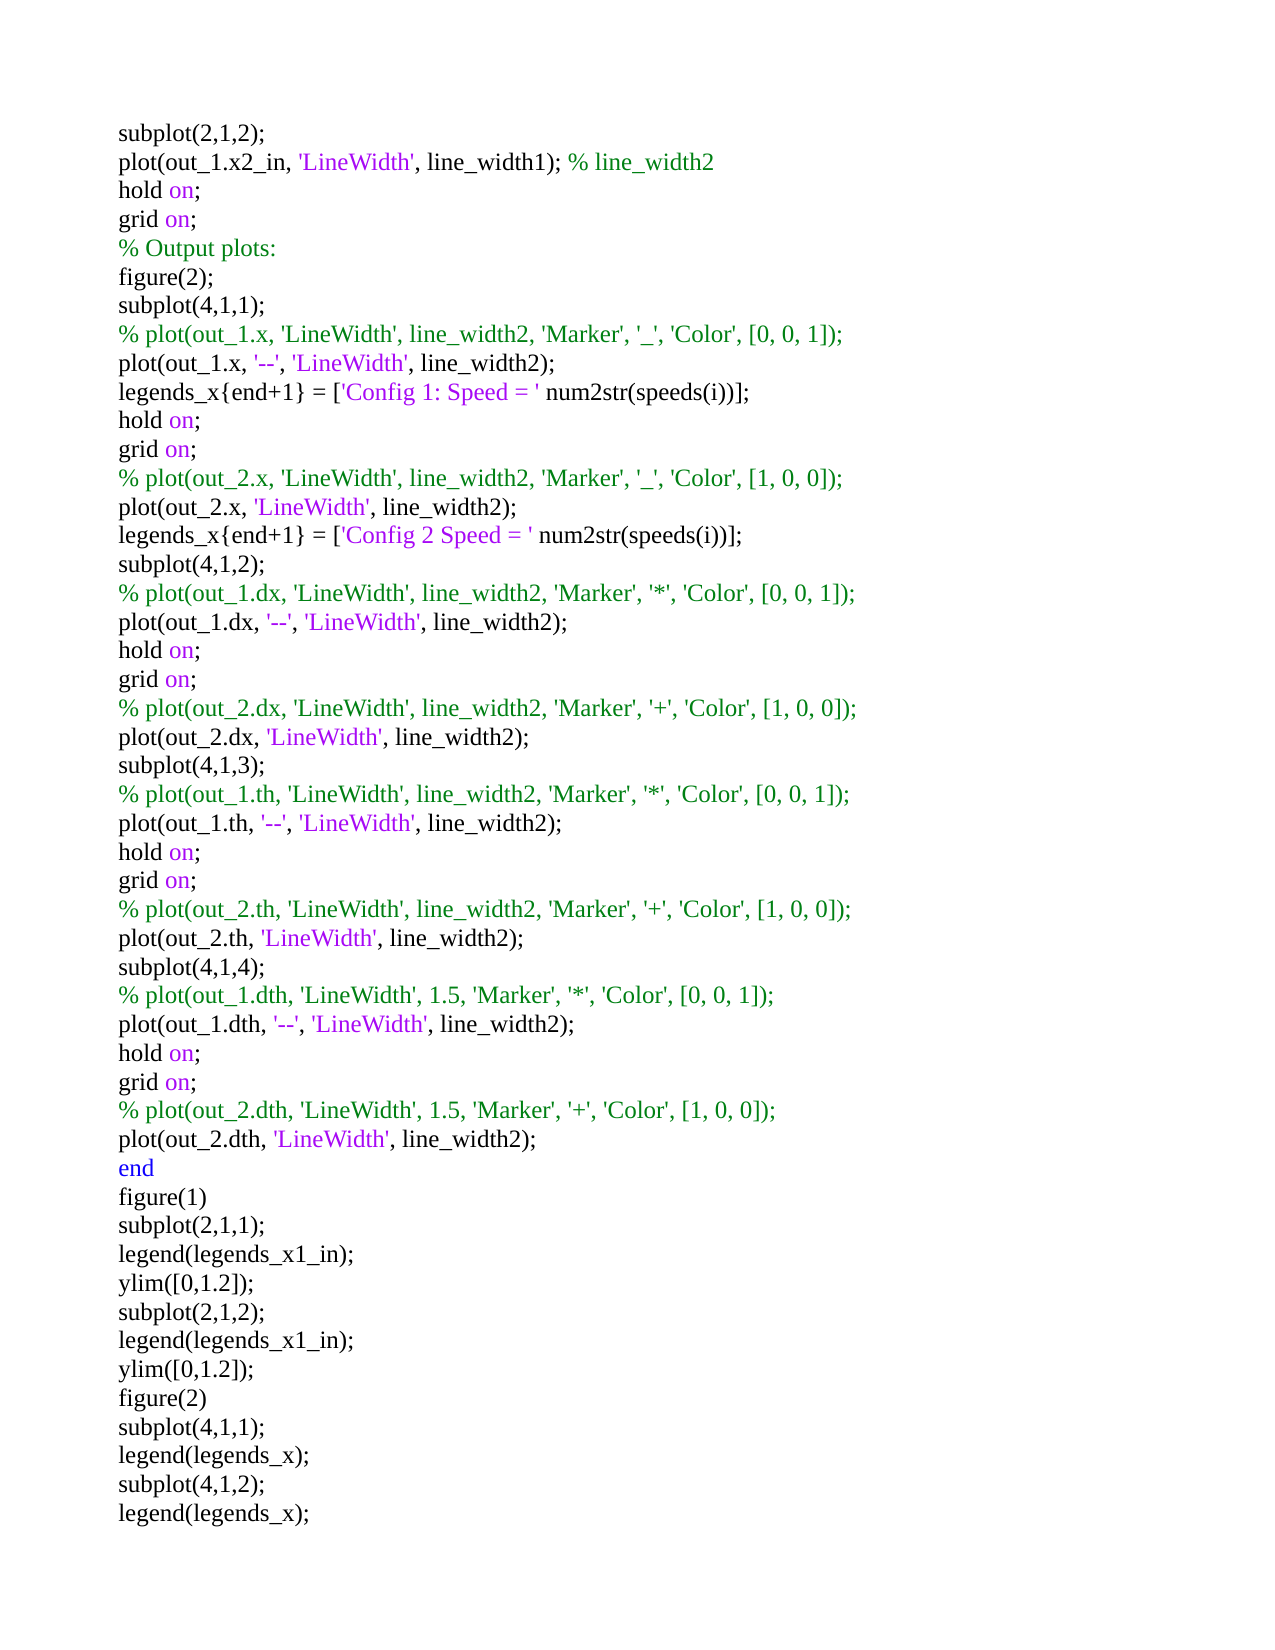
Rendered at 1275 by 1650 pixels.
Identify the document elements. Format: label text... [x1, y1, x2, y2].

text % plot(out_2.dth, 'LineWidth', 1.5, 'Marker', '+', 'Color', [1, 0, 0]); [118, 1096, 1157, 1124]
text subplot(4,1,1); [118, 1412, 1157, 1441]
text legend(legends_x); [118, 1498, 1157, 1527]
text hold on; [118, 636, 1157, 664]
text subplot(2,1,1); [118, 1211, 1157, 1239]
text figure(2); [118, 262, 1157, 291]
text % plot(out_2.th, 'LineWidth', line_width2, 'Marker', '+', 'Color', [1, 0, 0]); [118, 894, 1157, 923]
text plot(out_2.dx, 'LineWidth', line_width2); [118, 722, 1157, 751]
text hold on; [118, 176, 1157, 204]
text hold on; [118, 406, 1157, 434]
text subplot(4,1,1); [118, 291, 1157, 319]
text figure(1) [118, 1182, 1157, 1211]
text subplot(4,1,3); [118, 751, 1157, 779]
text % Output plots: [118, 233, 1157, 262]
text grid on; [118, 866, 1157, 894]
text plot(out_1.dth, '--', 'LineWidth', line_width2); [118, 1009, 1157, 1038]
text plot(out_2.x, 'LineWidth', line_width2); [118, 492, 1157, 521]
text % plot(out_2.dx, 'LineWidth', line_width2, 'Marker', '+', 'Color', [1, 0, 0]); [118, 693, 1157, 722]
text % plot(out_2.x, 'LineWidth', line_width2, 'Marker', '_', 'Color', [1, 0, 0]); [118, 463, 1157, 492]
text plot(out_2.th, 'LineWidth', line_width2); [118, 923, 1157, 952]
text subplot(2,1,2); [118, 118, 1157, 147]
text plot(out_1.dx, '--', 'LineWidth', line_width2); [118, 607, 1157, 636]
text figure(2) [118, 1383, 1157, 1412]
text legends_x{end+1} = ['Config 2 Speed = ' num2str(speeds(i))]; [118, 521, 1157, 549]
text legend(legends_x1_in); [118, 1326, 1157, 1354]
text subplot(4,1,4); [118, 952, 1157, 981]
text grid on; [118, 664, 1157, 693]
text grid on; [118, 1067, 1157, 1096]
text plot(out_1.x, '--', 'LineWidth', line_width2); [118, 348, 1157, 377]
text % plot(out_1.x, 'LineWidth', line_width2, 'Marker', '_', 'Color', [0, 0, 1]); [118, 319, 1157, 348]
text subplot(4,1,2); [118, 549, 1157, 578]
text ylim([0,1.2]); [118, 1268, 1157, 1297]
text subplot(2,1,2); [118, 1297, 1157, 1326]
text % plot(out_1.dth, 'LineWidth', 1.5, 'Marker', '*', 'Color', [0, 0, 1]); [118, 981, 1157, 1009]
text hold on; [118, 837, 1157, 866]
text grid on; [118, 434, 1157, 463]
text end [118, 1153, 1157, 1182]
text grid on; [118, 204, 1157, 233]
text plot(out_2.dth, 'LineWidth', line_width2); [118, 1124, 1157, 1153]
text ylim([0,1.2]); [118, 1354, 1157, 1383]
text plot(out_1.th, '--', 'LineWidth', line_width2); [118, 808, 1157, 837]
text % plot(out_1.th, 'LineWidth', line_width2, 'Marker', '*', 'Color', [0, 0, 1]); [118, 779, 1157, 808]
text % plot(out_1.dx, 'LineWidth', line_width2, 'Marker', '*', 'Color', [0, 0, 1]); [118, 578, 1157, 607]
text plot(out_1.x2_in, 'LineWidth', line_width1); % line_width2 [118, 147, 1157, 176]
text legend(legends_x); [118, 1441, 1157, 1469]
text subplot(4,1,2); [118, 1469, 1157, 1498]
text legend(legends_x1_in); [118, 1239, 1157, 1268]
text hold on; [118, 1038, 1157, 1067]
text legends_x{end+1} = ['Config 1: Speed = ' num2str(speeds(i))]; [118, 377, 1157, 406]
